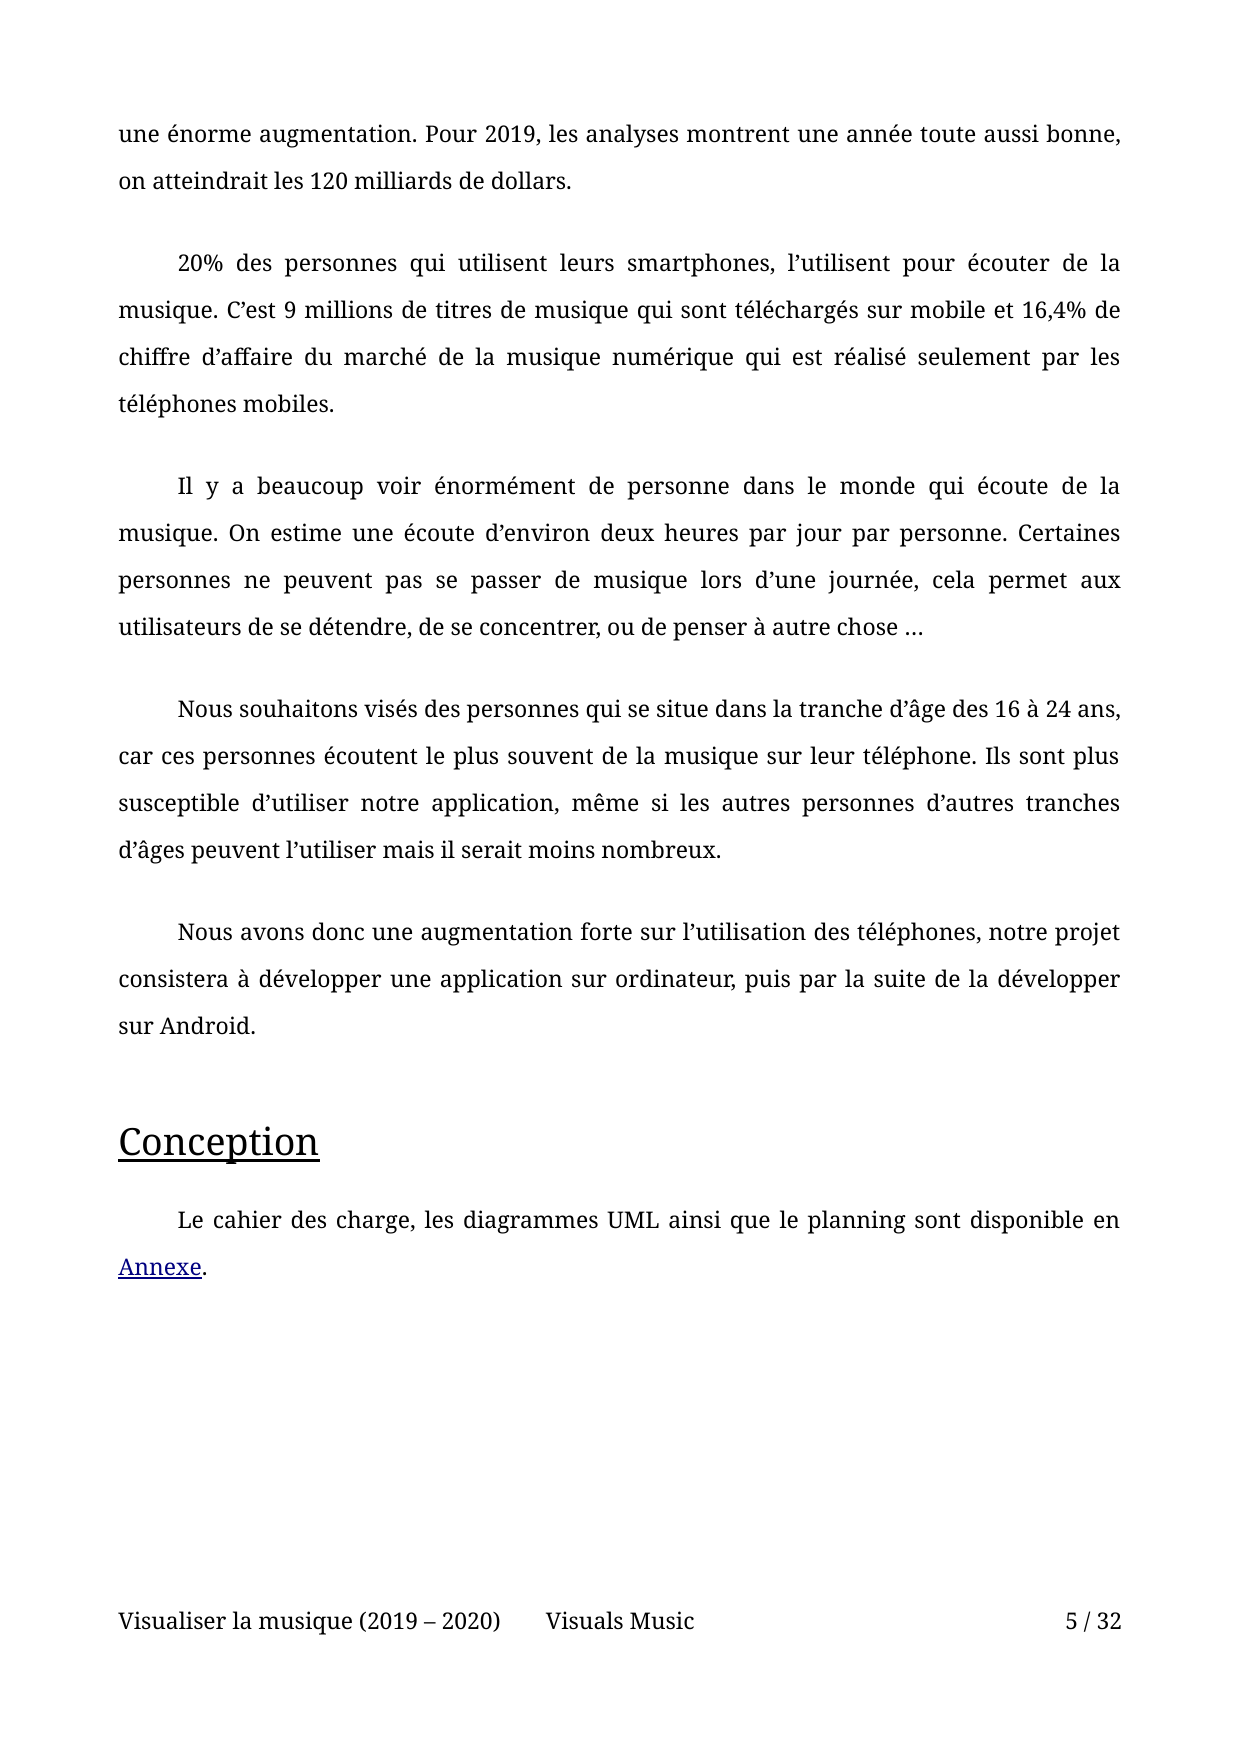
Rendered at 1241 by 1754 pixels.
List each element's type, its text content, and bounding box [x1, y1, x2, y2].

text Le cahier des charge, les diagrammes UML ainsi que le planning sont disponible en Annexe. [118, 1204, 1122, 1282]
text 20% des personnes qui utilisent leurs smartphones, l’utilisent pour écouter de la musique. C’est 9 millions de titres de musique qui sont téléchargés sur mobile et 16,4% de chiffre d’affaire du marché de la musique numérique qui est réalisé seulement par les téléphones mobiles. [118, 247, 1122, 419]
subtitle Conception [118, 1116, 1122, 1167]
text Nous souhaitons visés des personnes qui se situe dans la tranche d’âge des 16 à 24 ans, car ces personnes écoutent le plus souvent de la musique sur leur téléphone. Ils sont plus susceptible d’utiliser notre application, même si les autres personnes d’autres tranches d’âges peuvent l’utiliser mais il serait moins nombreux. [118, 693, 1122, 865]
text Nous avons donc une augmentation forte sur l’utilisation des téléphones, notre projet consistera à développer une application sur ordinateur, puis par la suite de la développer sur Android. [118, 916, 1122, 1041]
text une énorme augmentation. Pour 2019, les analyses montrent une année toute aussi bonne, on atteindrait les 120 milliards de dollars. [118, 118, 1122, 196]
text Il y a beaucoup voir énormément de personne dans le monde qui écoute de la musique. On estime une écoute d’environ deux heures par jour par personne. Certaines personnes ne peuvent pas se passer de musique lors d’une journée, cela permet aux utilisateurs de se détendre, de se concentrer, ou de penser à autre chose … [118, 470, 1122, 642]
